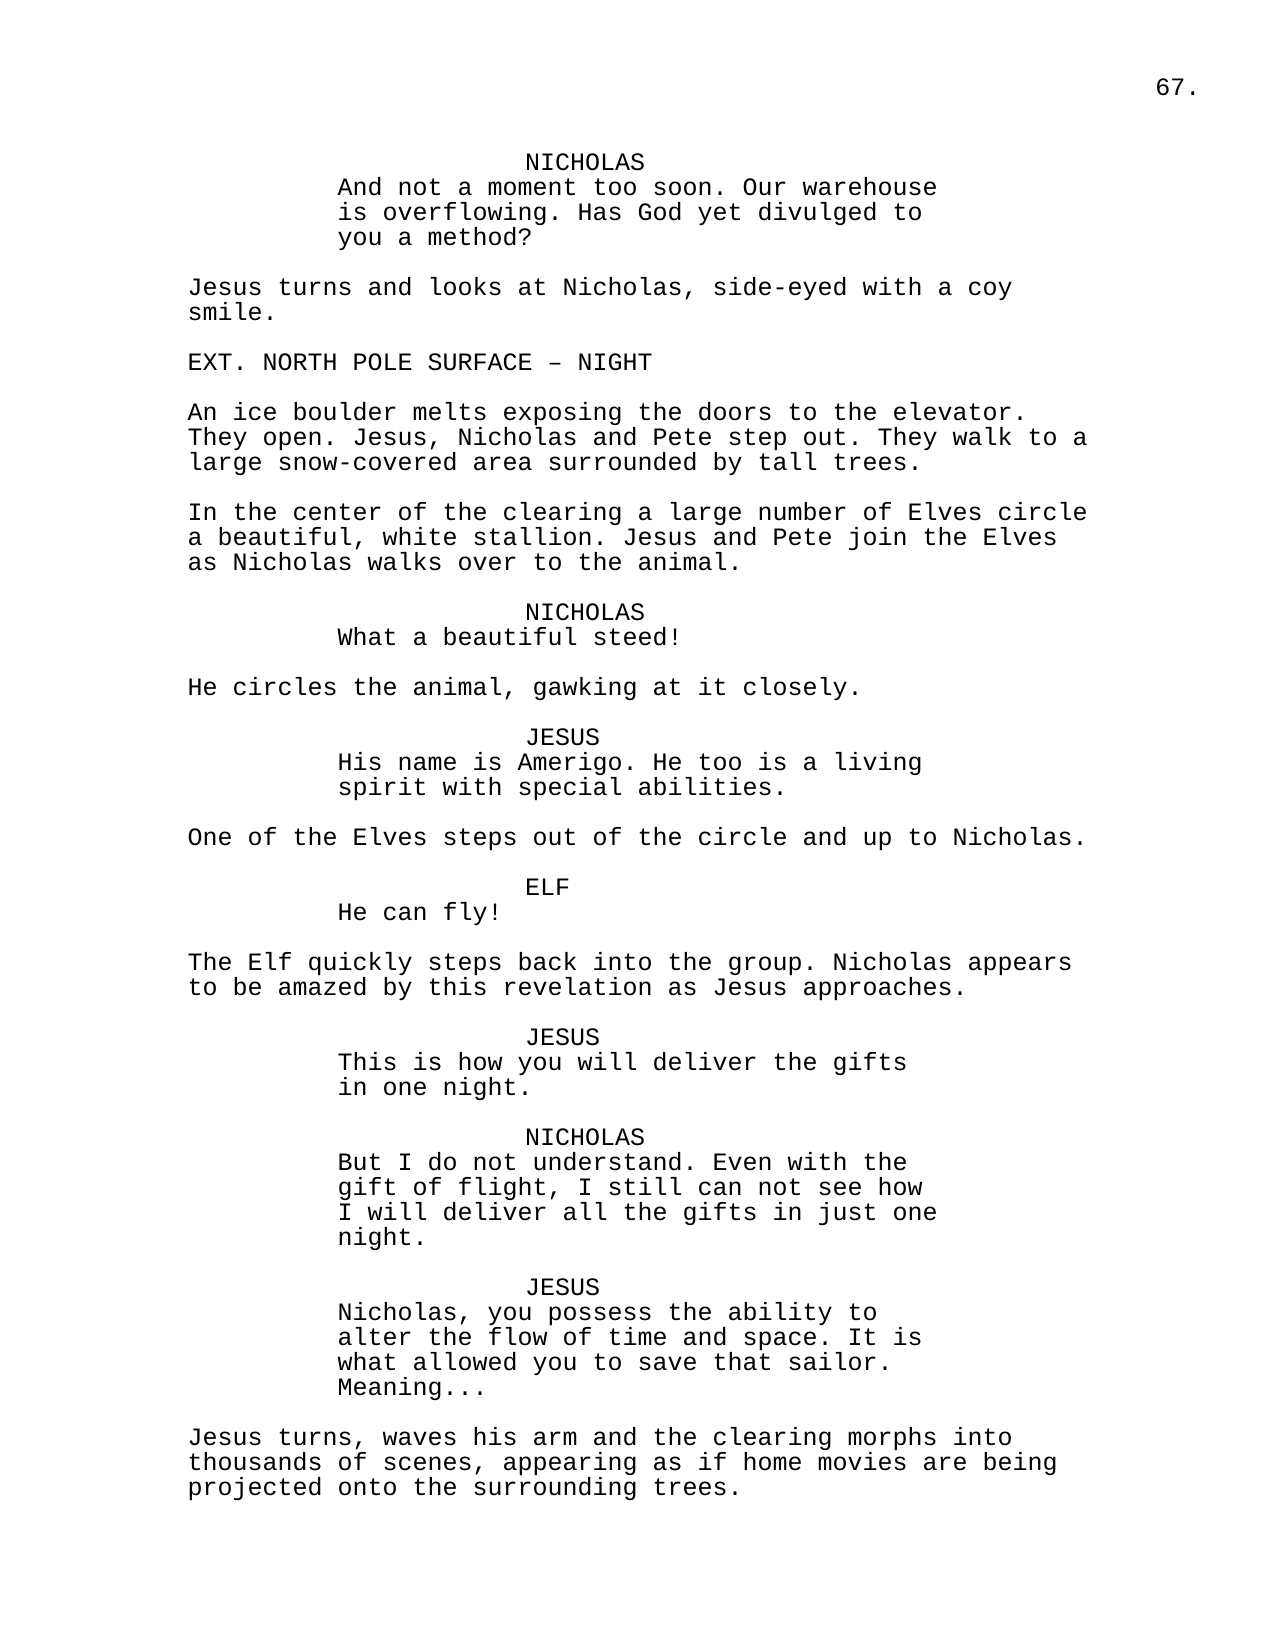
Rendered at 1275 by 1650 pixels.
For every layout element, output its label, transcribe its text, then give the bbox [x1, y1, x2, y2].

text Nicholas [525, 600, 1087, 625]
text Jesus [525, 1025, 1087, 1050]
subtitle EXT. North Pole Surface – Night [187, 350, 1087, 375]
text His name is Amerigo. He too is a living spirit with special abilities. [337, 750, 937, 800]
text The Elf quickly steps back into the group. Nicholas appears to be amazed by this revelation as Jesus approaches. [187, 950, 1087, 1000]
text Jesus [525, 1275, 1087, 1300]
text Nicholas [525, 150, 1087, 175]
text And not a moment too soon. Our warehouse is overflowing. Has God yet divulged to you a method? [337, 175, 937, 250]
text He circles the animal, gawking at it closely. [187, 675, 1087, 700]
text Jesus [525, 725, 1087, 750]
text An ice boulder melts exposing the doors to the elevator. They open. Jesus, Nicholas and Pete step out. They walk to a large snow-covered area surrounded by tall trees. [187, 400, 1087, 475]
text Jesus turns and looks at Nicholas, side-eyed with a coy smile. [187, 275, 1087, 325]
text But I do not understand. Even with the gift of flight, I still can not see how I will deliver all the gifts in just one night. [337, 1150, 937, 1250]
text In the center of the clearing a large number of Elves circle a beautiful, white stallion. Jesus and Pete join the Elves as Nicholas walks over to the animal. [187, 500, 1087, 575]
text Nicholas [525, 1125, 1087, 1150]
text This is how you will deliver the gifts in one night. [337, 1050, 937, 1100]
text He can fly! [337, 900, 937, 925]
text Elf [525, 875, 1087, 900]
text Jesus turns, waves his arm and the clearing morphs into thousands of scenes, appearing as if home movies are being projected onto the surrounding trees. [187, 1425, 1087, 1500]
text One of the Elves steps out of the circle and up to Nicholas. [187, 825, 1087, 850]
text What a beautiful steed! [337, 625, 937, 650]
text Nicholas, you possess the ability to alter the flow of time and space. It is what allowed you to save that sailor. Meaning... [337, 1300, 937, 1400]
